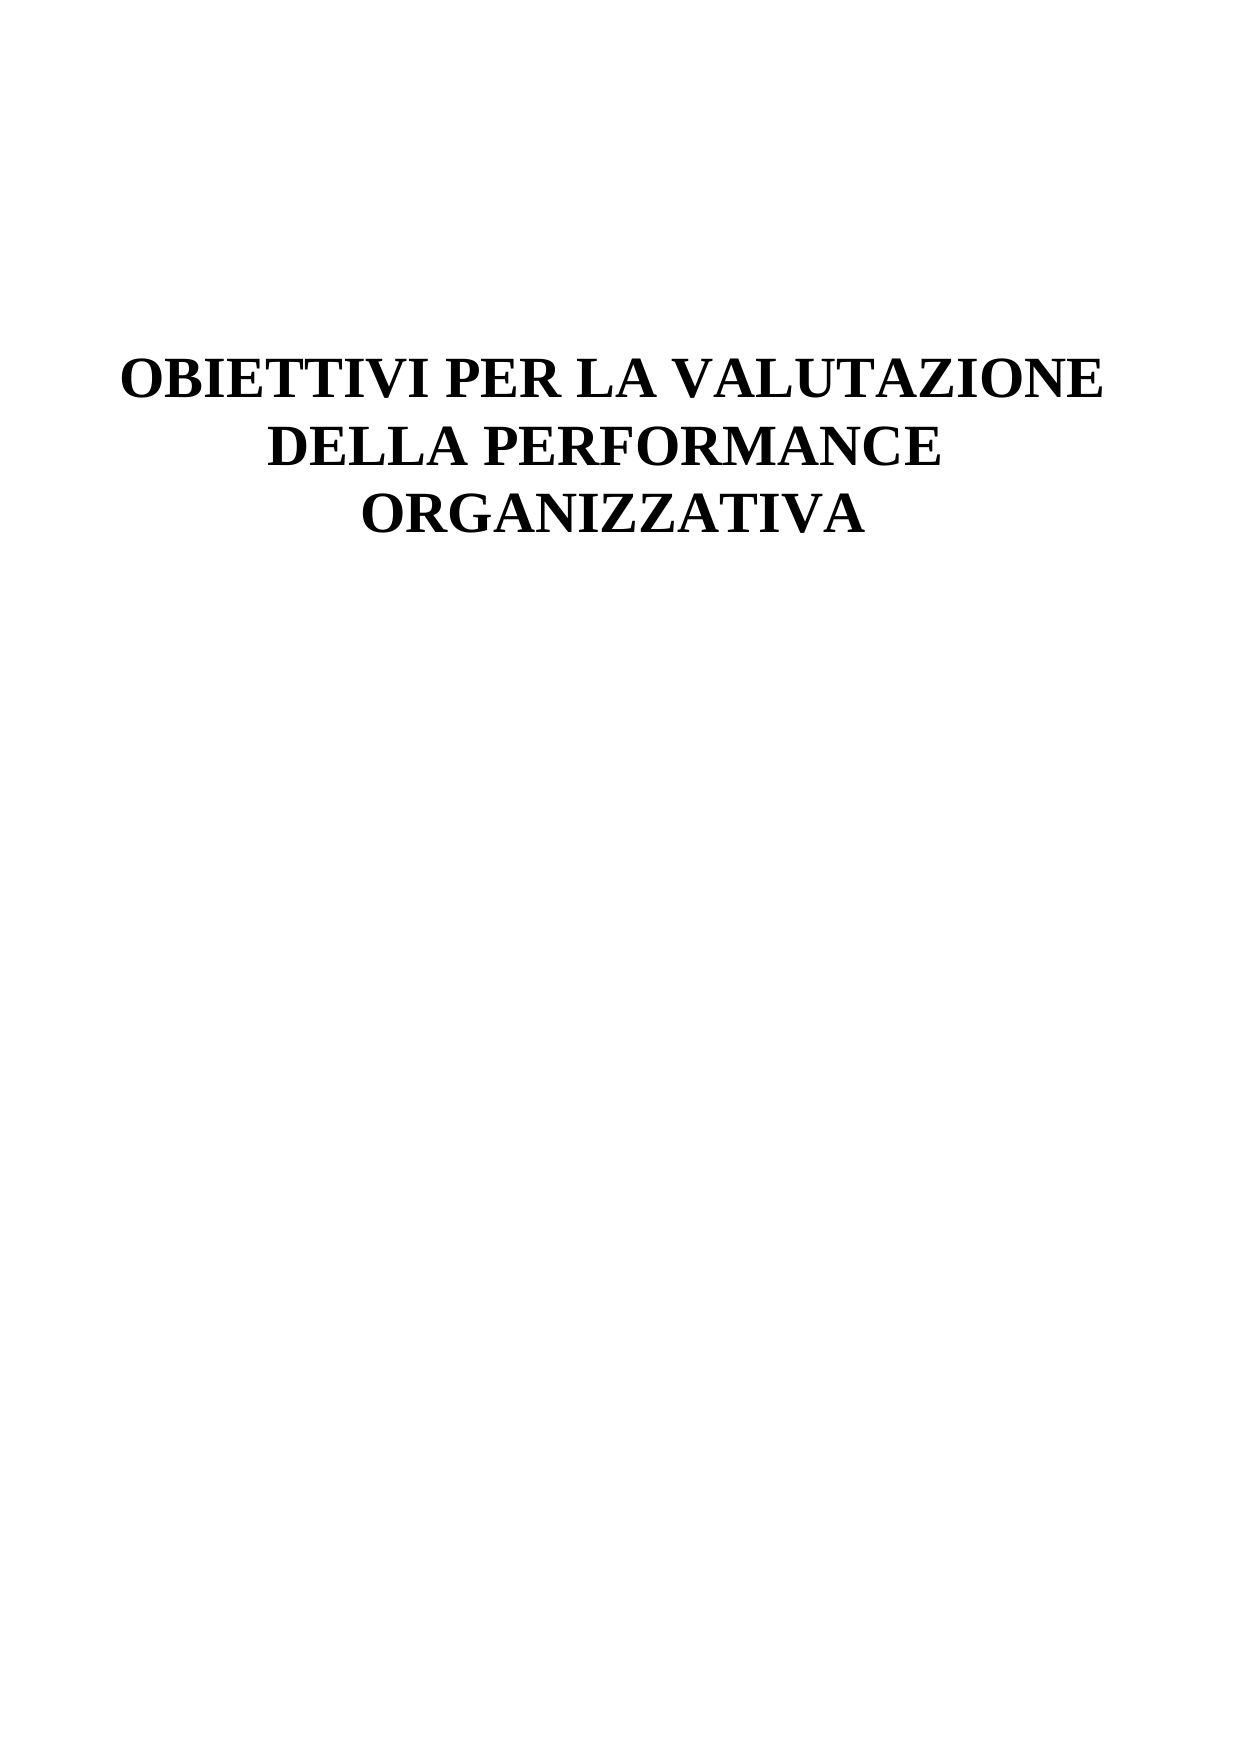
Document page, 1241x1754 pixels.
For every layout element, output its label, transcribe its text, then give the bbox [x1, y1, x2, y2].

text ORGANIZZATIVA [118, 477, 1107, 544]
text OBIETTIVI PER LA VALUTAZIONE DELLA PERFORMANCE [118, 343, 1107, 477]
